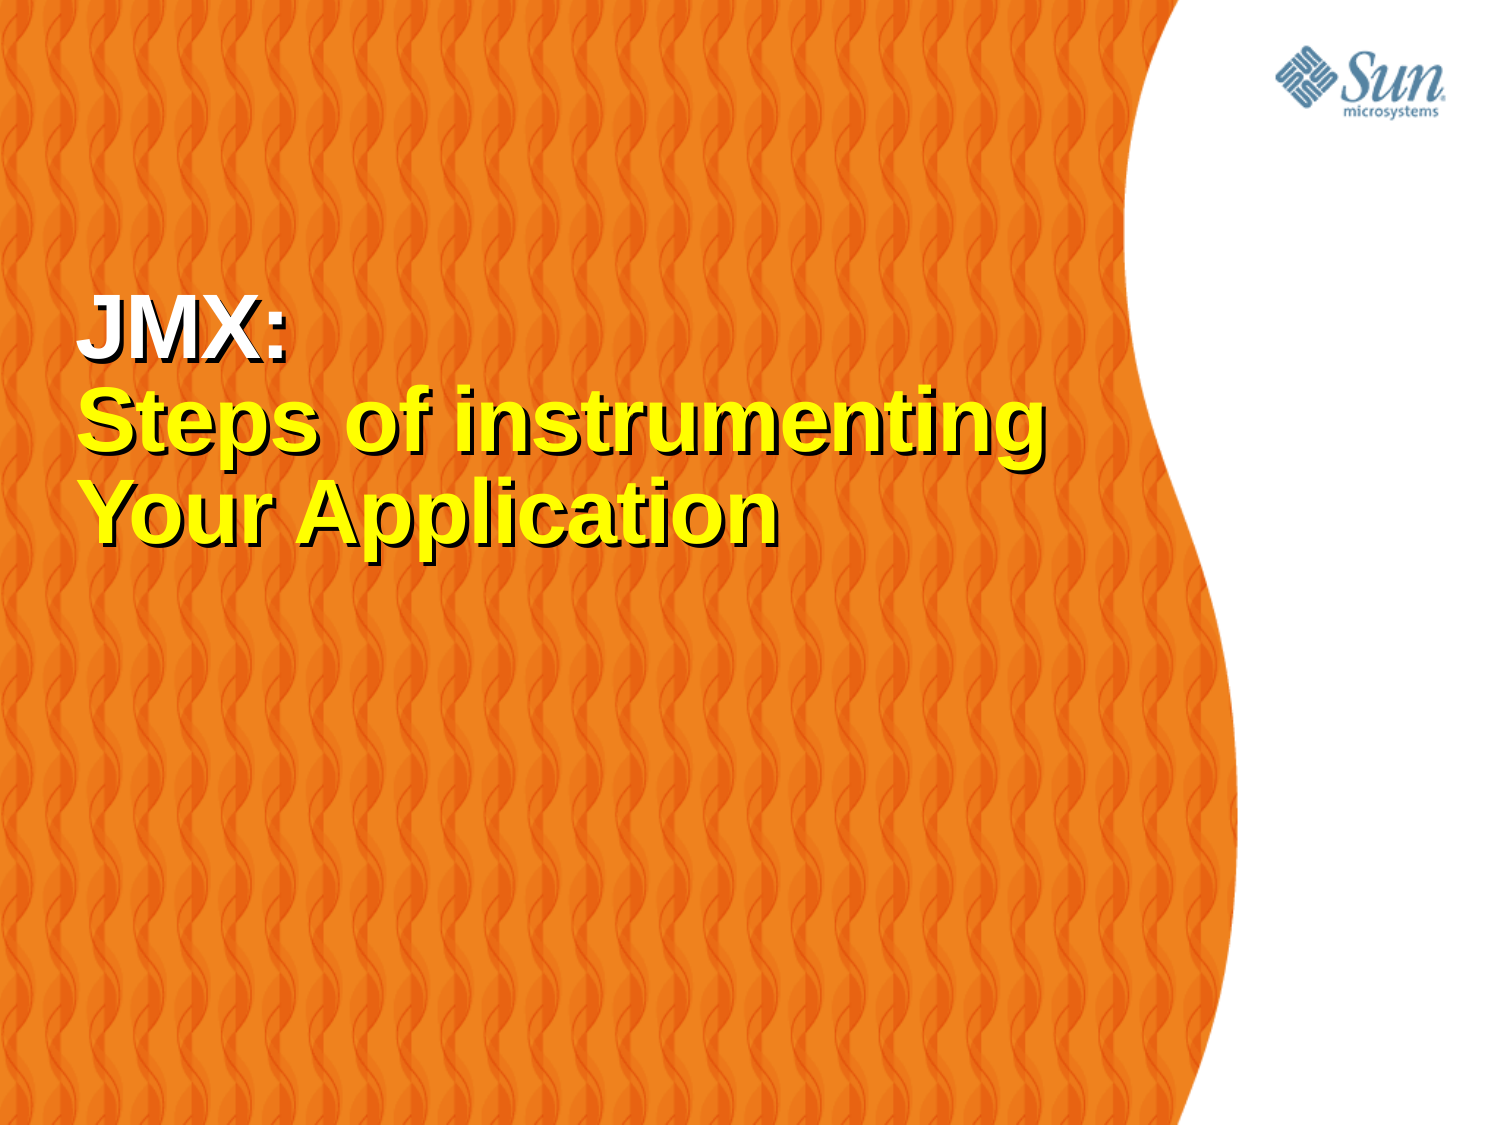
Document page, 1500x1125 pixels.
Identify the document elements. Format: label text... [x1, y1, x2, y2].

picture [0, 0, 1500, 1125]
title JMX: Steps of instrumenting Your Application [75, 182, 1277, 890]
